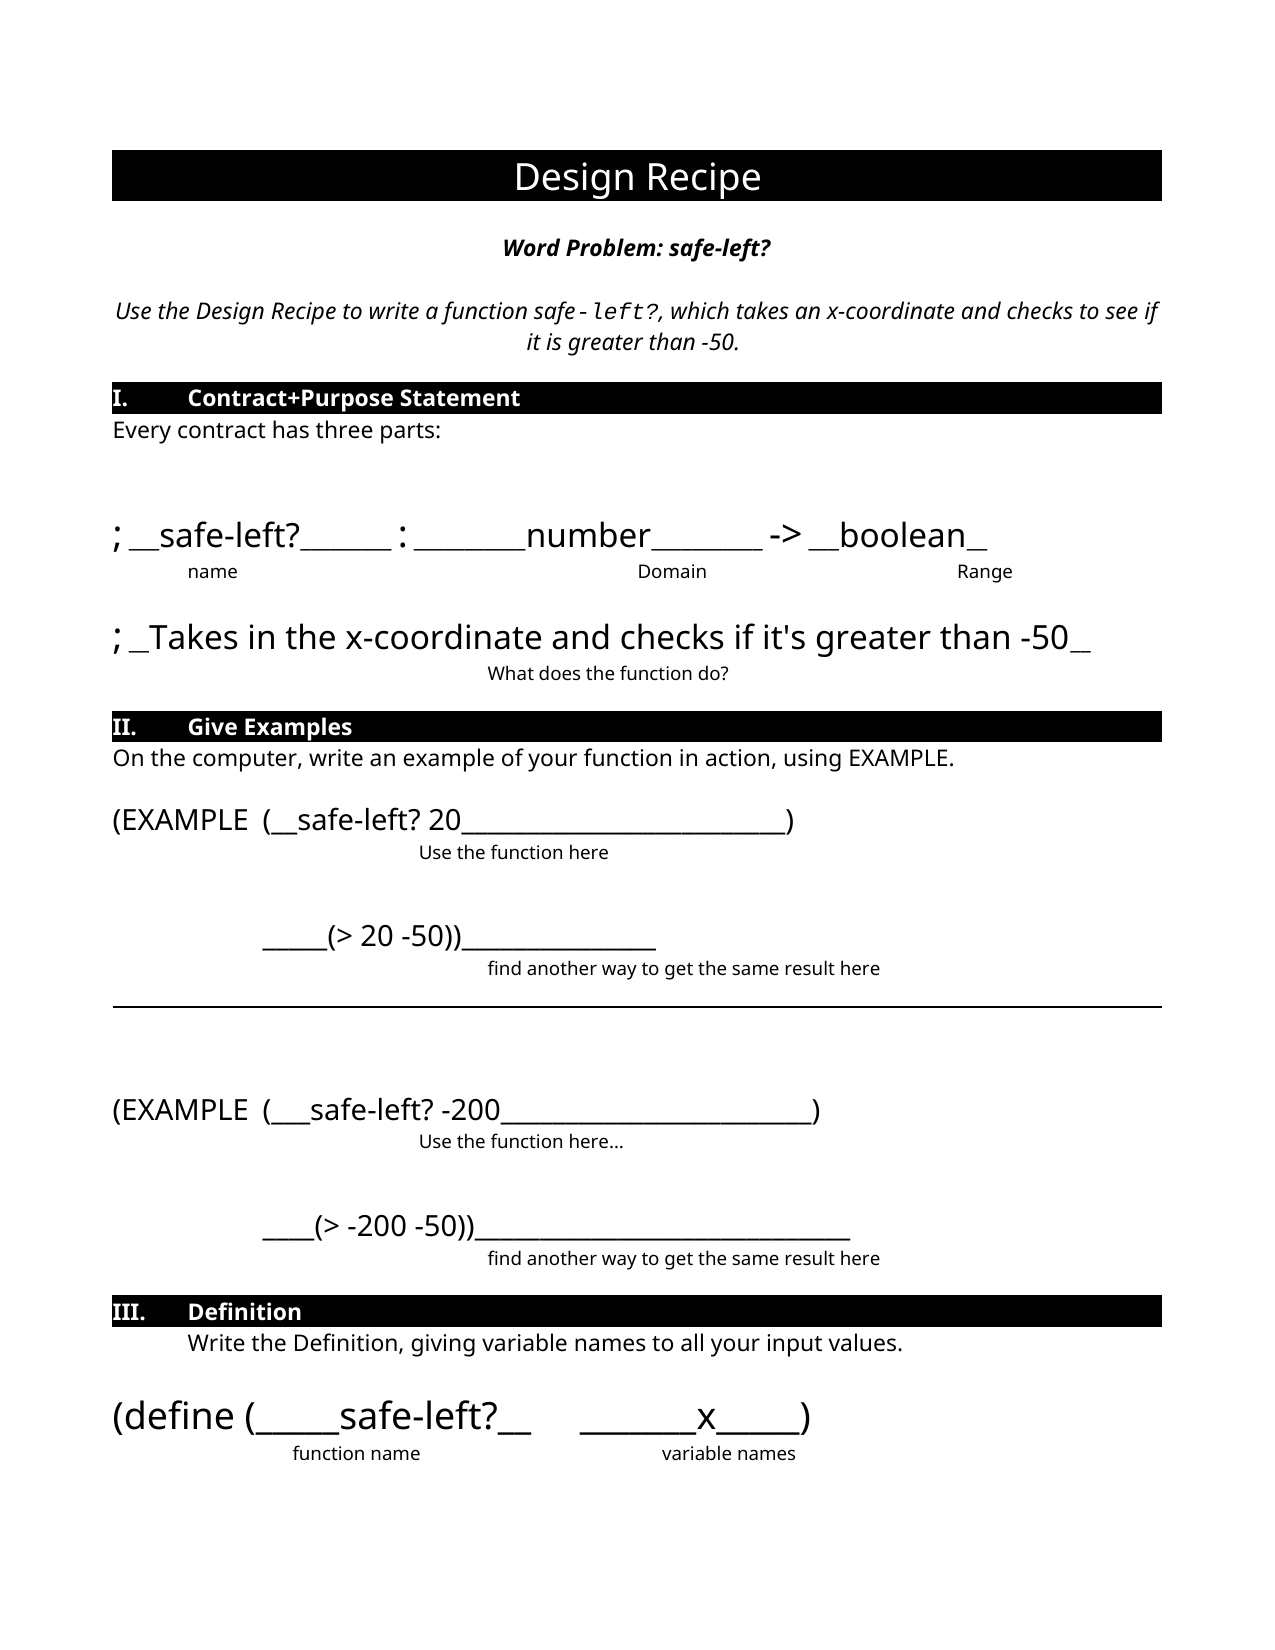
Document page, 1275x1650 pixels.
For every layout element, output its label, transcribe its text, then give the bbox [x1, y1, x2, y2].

text Use the function here… [337, 1129, 1162, 1154]
subtitle Definition [112, 1295, 1162, 1327]
text What does the function do? [112, 661, 1162, 686]
text (EXAMPLE (___safe-left? -200________________________) [112, 1089, 1162, 1129]
text find another way to get the same result here [487, 1245, 1162, 1270]
list Write the Definition, giving variable names to all your input values. [150, 1327, 1162, 1358]
text On the computer, write an example of your function in action, using EXAMPLE. [112, 742, 1162, 773]
text ; ___safe-left?_________ : ___________number___________ -> ___boolean__ [112, 507, 1162, 558]
text _____(> 20 -50))_______________ [187, 916, 1162, 955]
text ____(> -200 -50))_____________________________ [187, 1205, 1162, 1245]
text Use the Design Recipe to write a function safe-left?, which takes an x-coordinate and checks to see if it is greater than -50. [112, 295, 1162, 357]
text Use the function here [337, 839, 1162, 865]
subtitle Design Recipe [112, 150, 1162, 201]
text ; __Takes in the x-coordinate and checks if it's greater than -50__ [112, 609, 1162, 661]
text find another way to get the same result here [487, 955, 1162, 981]
subtitle Give Examples [112, 711, 1162, 742]
subtitle Contract+Purpose Statement [112, 382, 1162, 414]
text Word Problem: safe-left? [112, 232, 1162, 263]
text (define (_____safe-left?__ _______x_____) [112, 1389, 1162, 1440]
text Every contract has three parts: [112, 414, 1162, 445]
text (EXAMPLE (__safe-left? 20_________________________) [112, 799, 1162, 839]
text function name variable names [112, 1440, 1162, 1466]
text name Domain Range [112, 558, 1162, 584]
